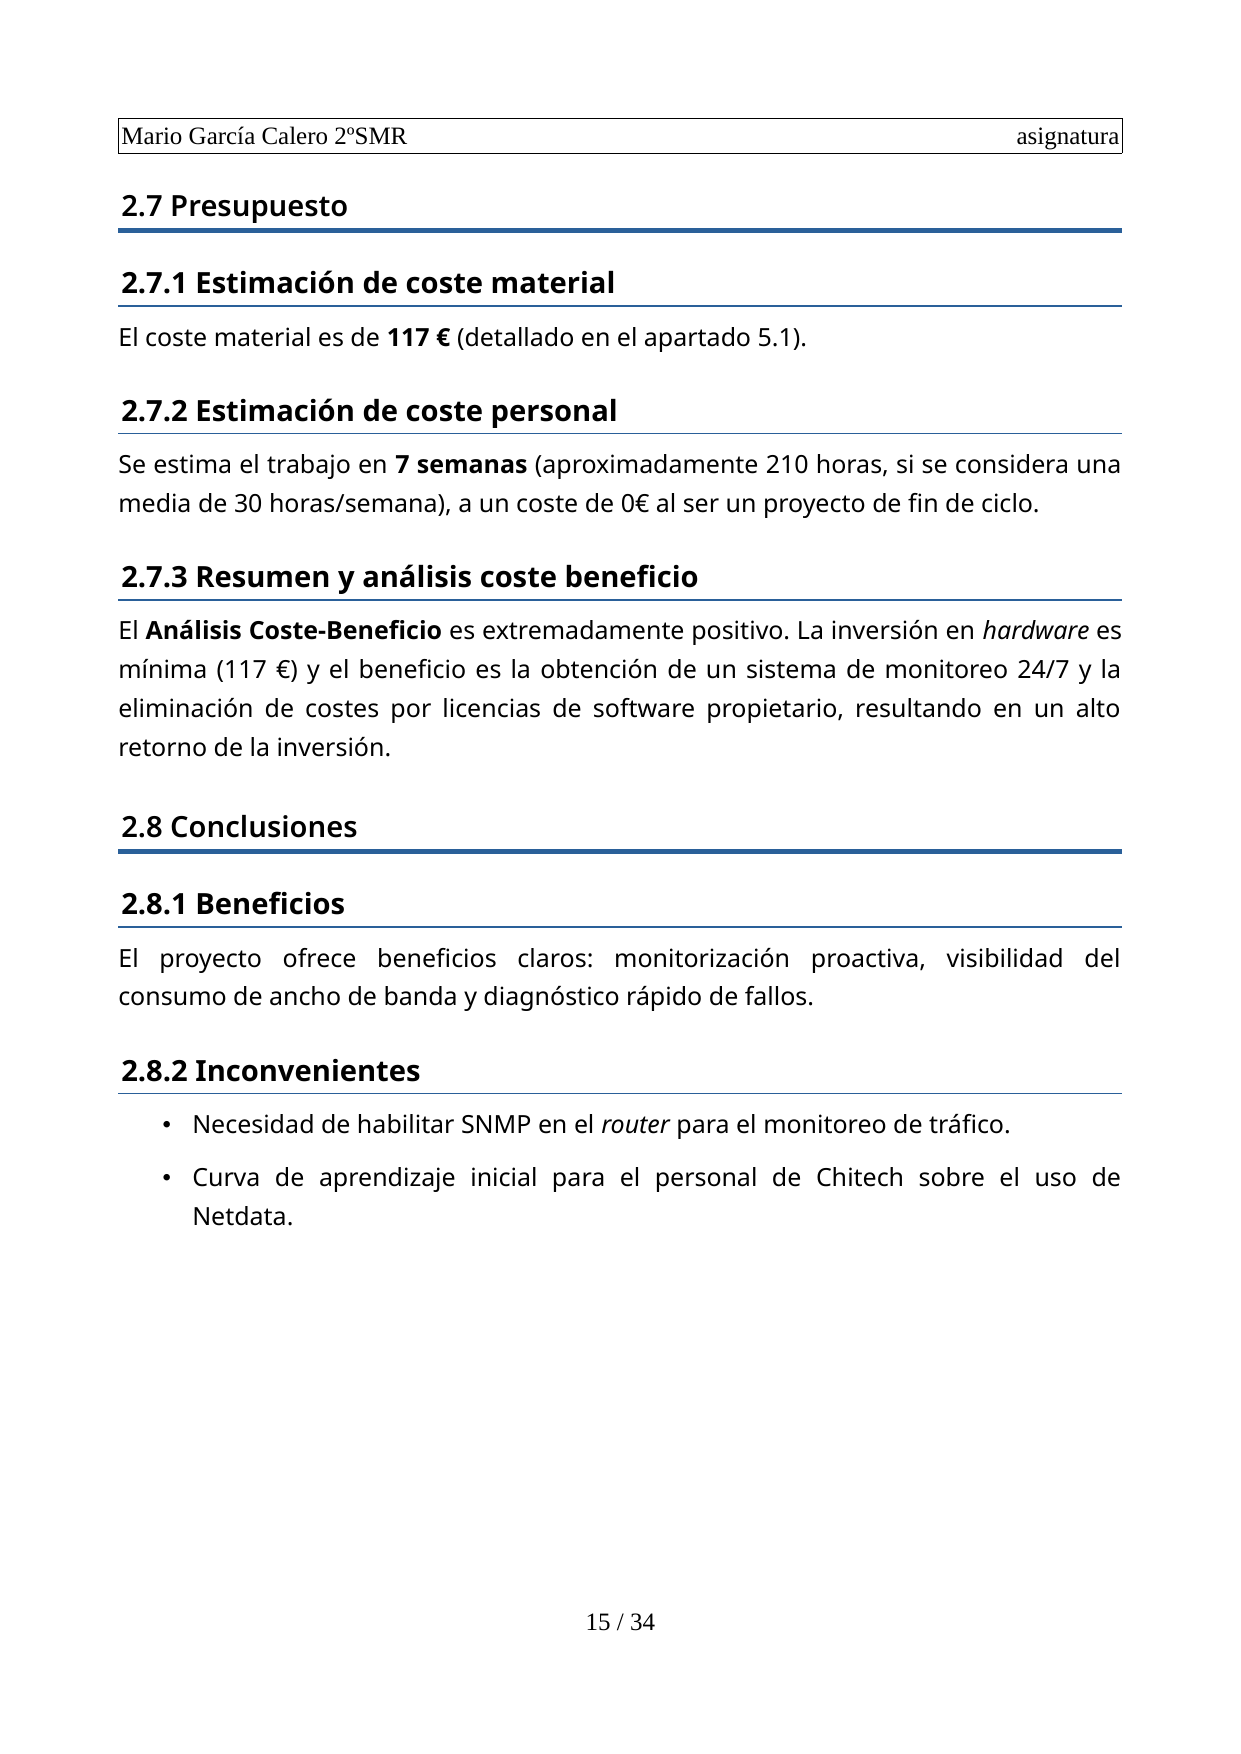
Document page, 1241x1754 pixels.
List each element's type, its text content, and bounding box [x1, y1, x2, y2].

text El proyecto ofrece beneficios claros: monitorización proactiva, visibilidad del consumo de ancho de banda y diagnóstico rápido de fallos. [118, 940, 1122, 1013]
subtitle 2.8 Conclusiones [118, 803, 1122, 849]
subtitle 2.8.2 Inconvenientes [118, 1047, 1122, 1093]
subtitle 2.7 Presupuesto [118, 182, 1122, 228]
subtitle 2.7.1 Estimación de coste material [118, 260, 1122, 305]
text El Análisis Coste-Beneficio es extremadamente positivo. La inversión en hardware es mínima (117 €) y el beneficio es la obtención de un sistema de monitoreo 24/7 y la eliminación de costes por licencias de software propietario, resultando en un alto retorno de la inversión. [118, 613, 1122, 763]
subtitle 2.7.2 Estimación de coste personal [118, 387, 1122, 433]
list Curva de aprendizaje inicial para el personal de Chitech sobre el uso de Netdata. [162, 1160, 1122, 1233]
subtitle 2.7.3 Resumen y análisis coste beneficio [118, 553, 1122, 599]
subtitle 2.8.1 Beneficios [118, 881, 1122, 926]
text Se estima el trabajo en 7 semanas (aproximadamente 210 horas, si se considera una media de 30 horas/semana), a un coste de 0€ al ser un proyecto de fin de ciclo. [118, 447, 1122, 519]
list Necesidad de habilitar SNMP en el router para el monitoreo de tráfico. [162, 1107, 1122, 1141]
text El coste material es de 117 € (detallado en el apartado 5.1). [118, 319, 1122, 353]
